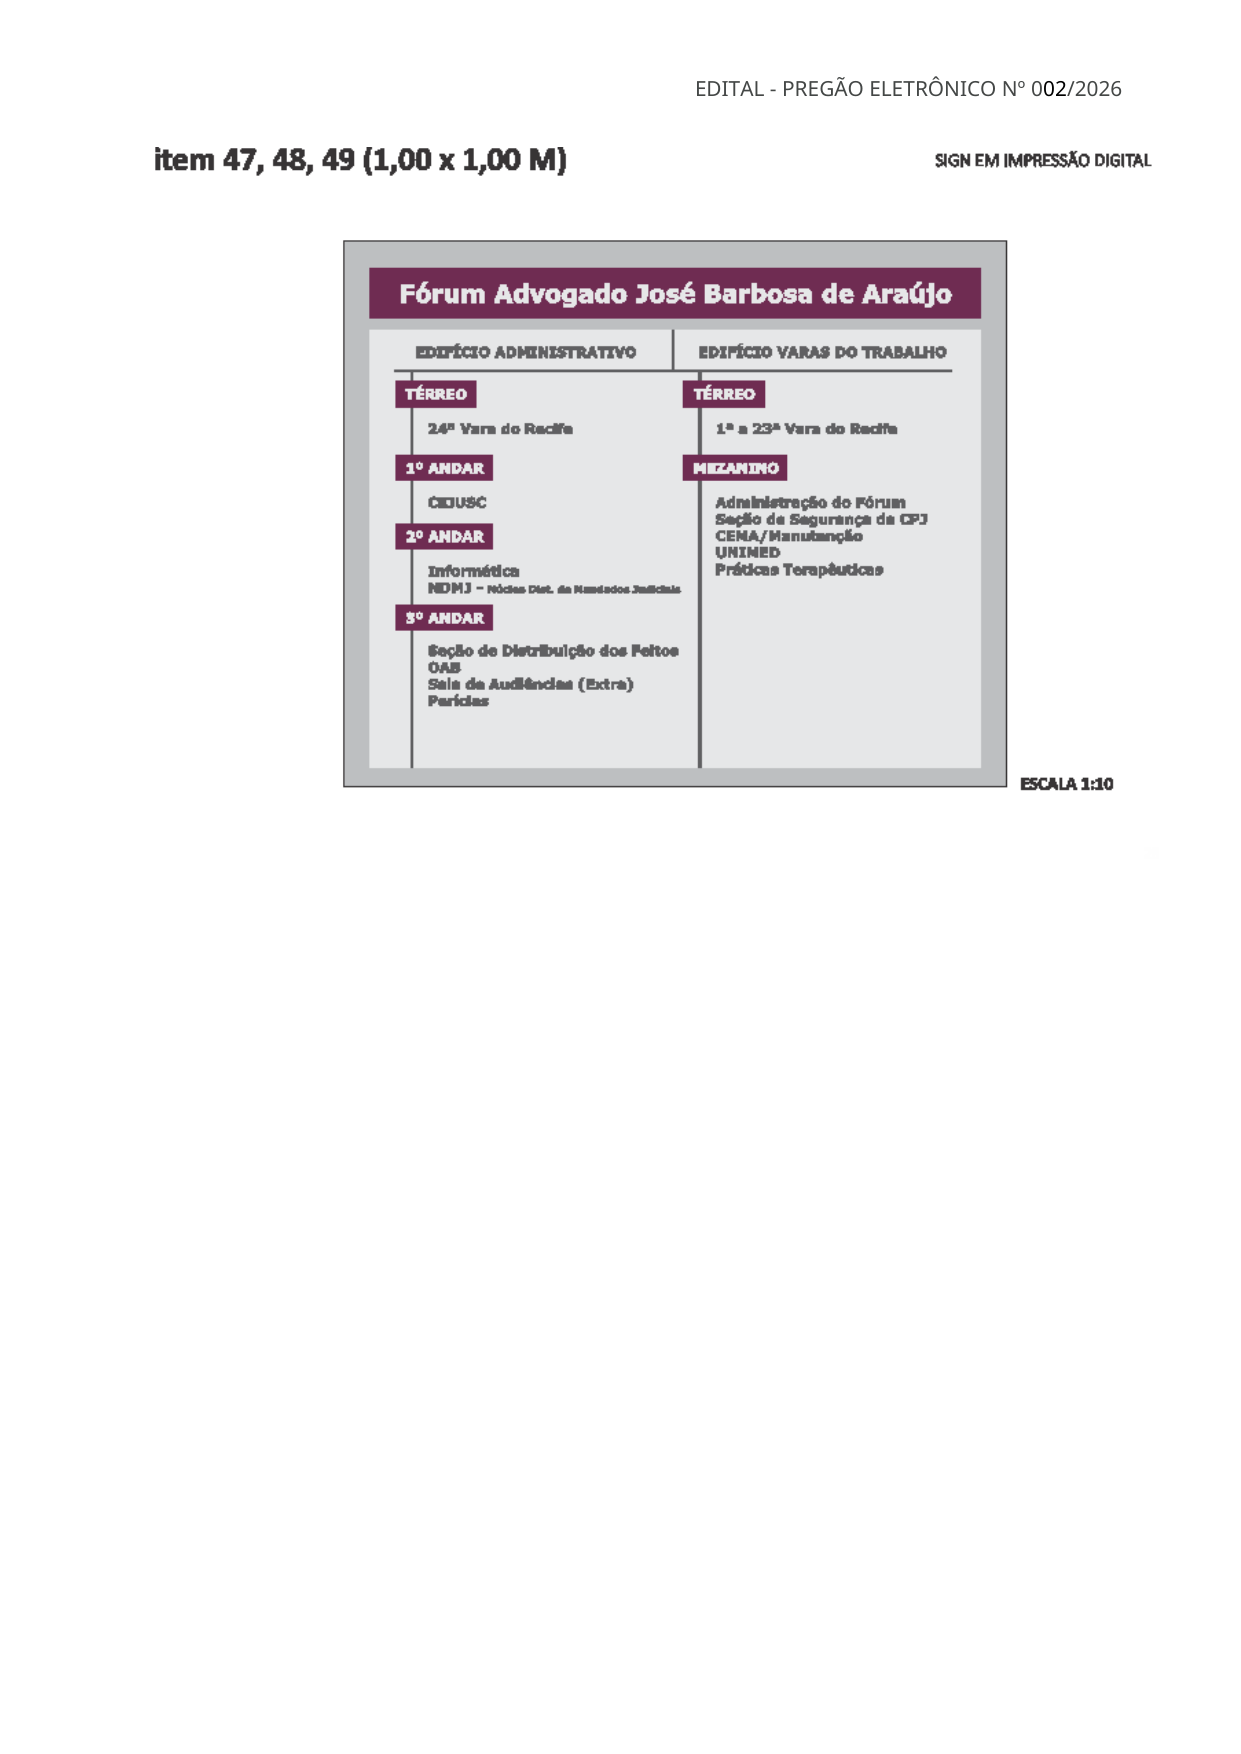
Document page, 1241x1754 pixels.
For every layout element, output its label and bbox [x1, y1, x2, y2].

picture [155, 147, 1160, 859]
